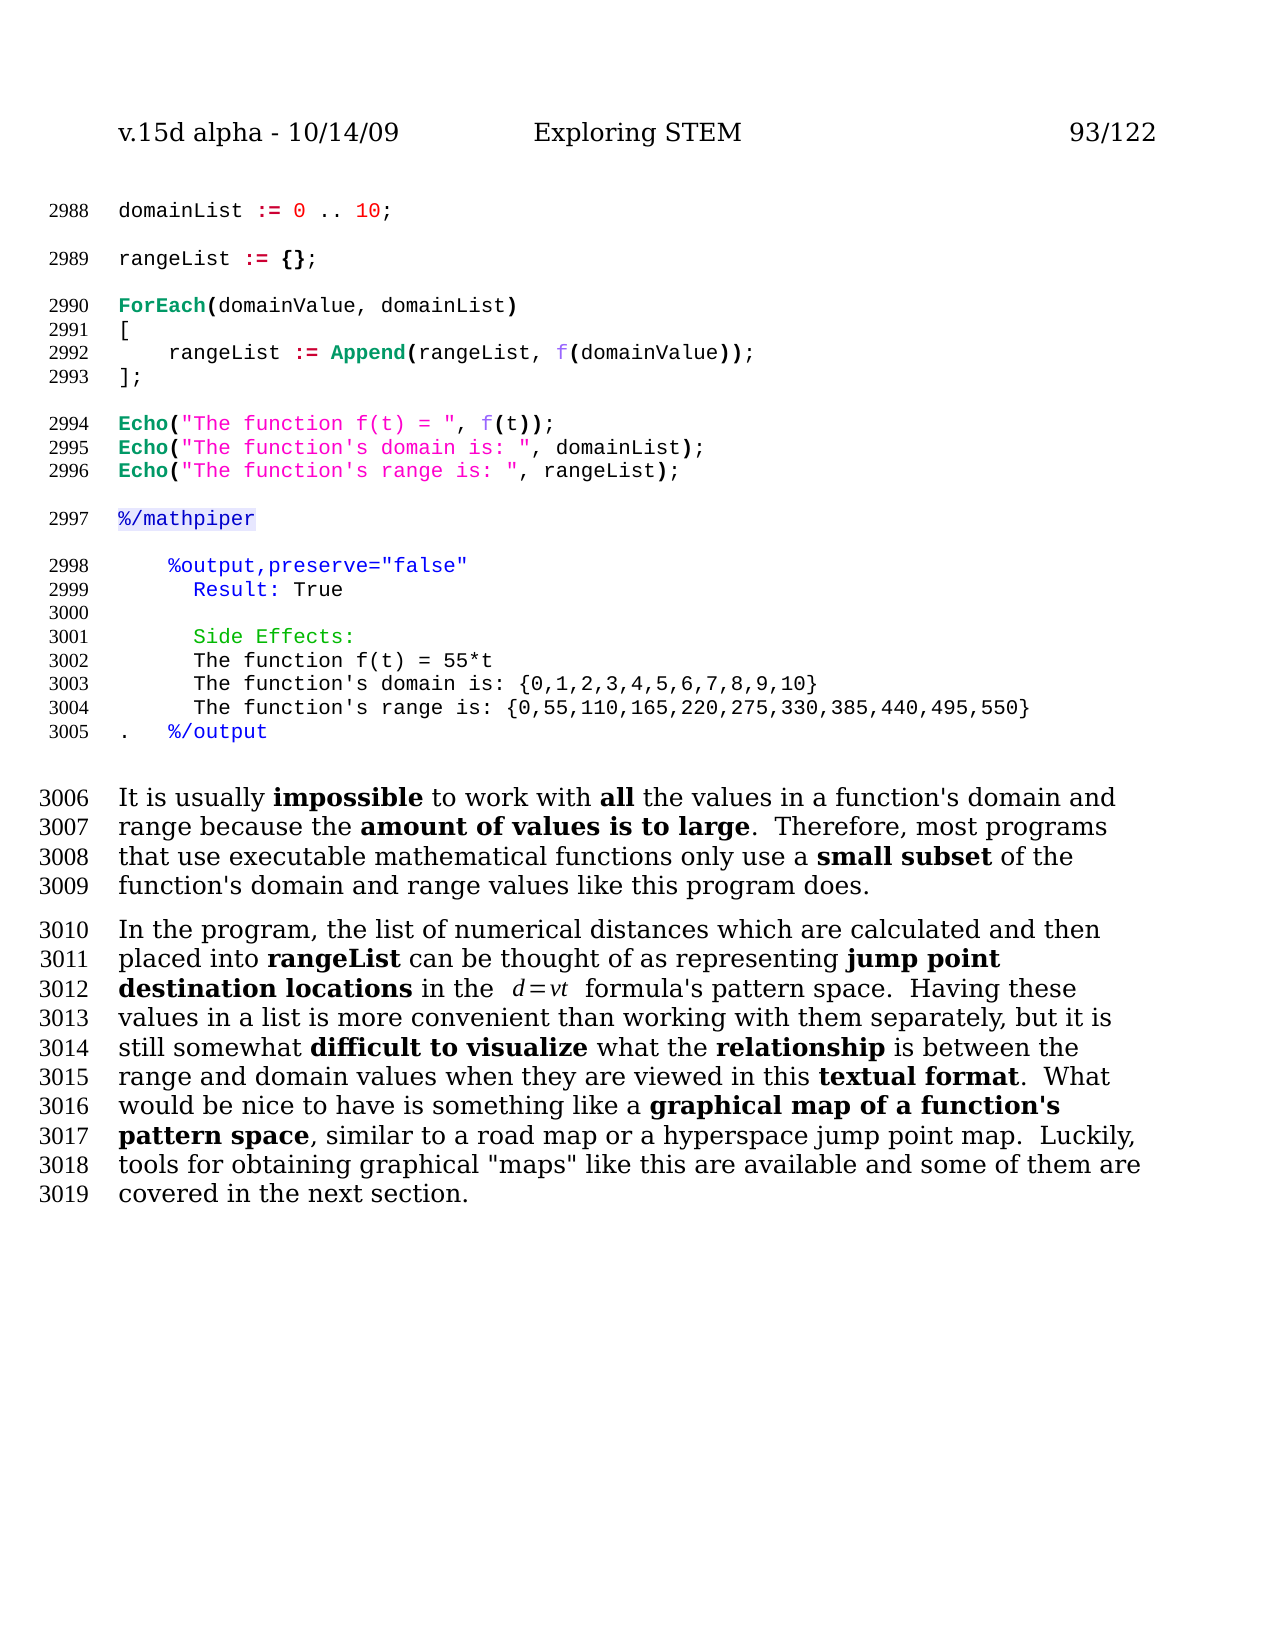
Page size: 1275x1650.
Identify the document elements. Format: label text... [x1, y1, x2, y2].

text Echo("The function f(t) = ", f(t)); [118, 413, 1157, 437]
text rangeList := Append(rangeList, f(domainValue)); [118, 342, 1157, 366]
text Side Effects: [118, 626, 1157, 650]
text It is usually impossible to work with all the values in a function's domain and range because the amount of values is to large. Therefore, most programs that use executable mathematical functions only use a small subset of the function's domain and range values like this program does. [118, 783, 1157, 900]
text ForEach(domainValue, domainList) [118, 295, 1157, 319]
text Echo("The function's range is: ", rangeList); [118, 461, 1157, 484]
text Result: True [118, 579, 1157, 602]
text rangeList := {}; [118, 248, 1157, 271]
text The function f(t) = 55*t [118, 650, 1157, 673]
text ]; [118, 366, 1157, 389]
text . %/output [118, 721, 1157, 744]
text The function's domain is: {0,1,2,3,4,5,6,7,8,9,10} [118, 673, 1157, 697]
text %output,preserve="false" [118, 555, 1157, 579]
text [ [118, 319, 1157, 342]
text Echo("The function's domain is: ", domainList); [118, 437, 1157, 461]
text In the program, the list of numerical distances which are calculated and then placed into rangeList can be thought of as representing jump point destination locations in theformula's pattern space. Having these values in a list is more convenient than working with them separately, but it is still somewhat difficult to visualize what the relationship is between the range and domain values when they are viewed in this textual format. What would be nice to have is something like a graphical map of a function's pattern space, similar to a road map or a hyperspace jump point map. Luckily, tools for obtaining graphical "maps" like this are available and some of them are covered in the next section. [118, 915, 1157, 1208]
text The function's range is: {0,55,110,165,220,275,330,385,440,495,550} [118, 697, 1157, 721]
text domainList := 0 .. 10; [118, 200, 1157, 224]
text %/mathpiper [118, 508, 1157, 531]
